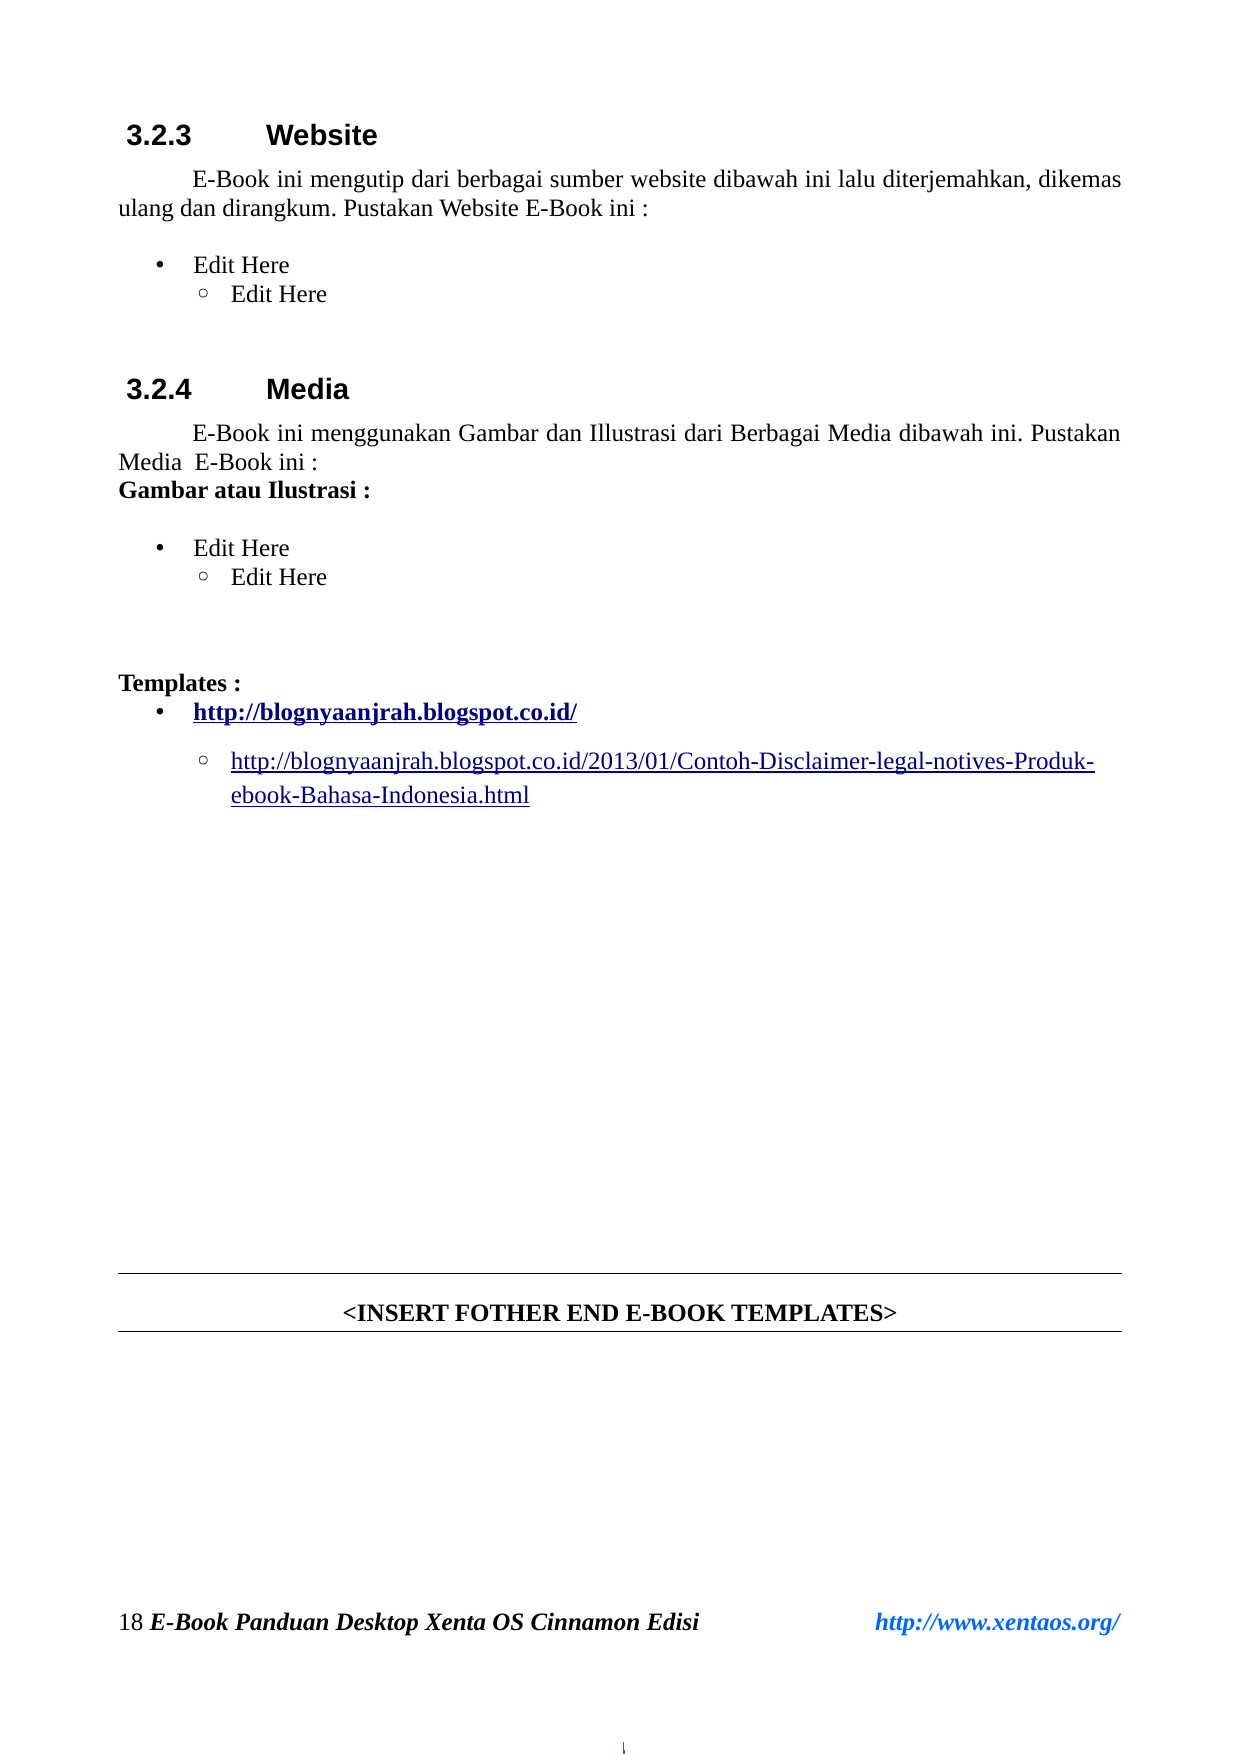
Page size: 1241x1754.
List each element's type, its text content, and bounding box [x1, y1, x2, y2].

text E-Book ini menggunakan Gambar dan Illustrasi dari Berbagai Media dibawah ini. Pustakan Media E-Book ini : [118, 418, 1122, 476]
list Edit Here [193, 279, 1122, 308]
list http://blognyaanjrah.blogspot.co.id/2013/01/Contoh-Disclaimer-legal-notives-Produk-ebook-Bahasa-Indonesia.html [193, 746, 1122, 809]
subtitle Website [118, 118, 1122, 152]
list Edit Here [156, 251, 1122, 279]
list http://blognyaanjrah.blogspot.co.id/ [156, 697, 1122, 726]
text E-Book ini mengutip dari berbagai sumber website dibawah ini lalu diterjemahkan, dikemas ulang dan dirangkum. Pustakan Website E-Book ini : [118, 164, 1122, 222]
text Templates : [118, 668, 1122, 697]
list Edit Here [193, 562, 1122, 591]
text <INSERT FOTHER END E-BOOK TEMPLATES> [118, 1293, 1122, 1331]
subtitle Media [118, 372, 1122, 406]
text Gambar atau Ilustrasi : [118, 476, 1122, 504]
list Edit Here [156, 533, 1122, 562]
